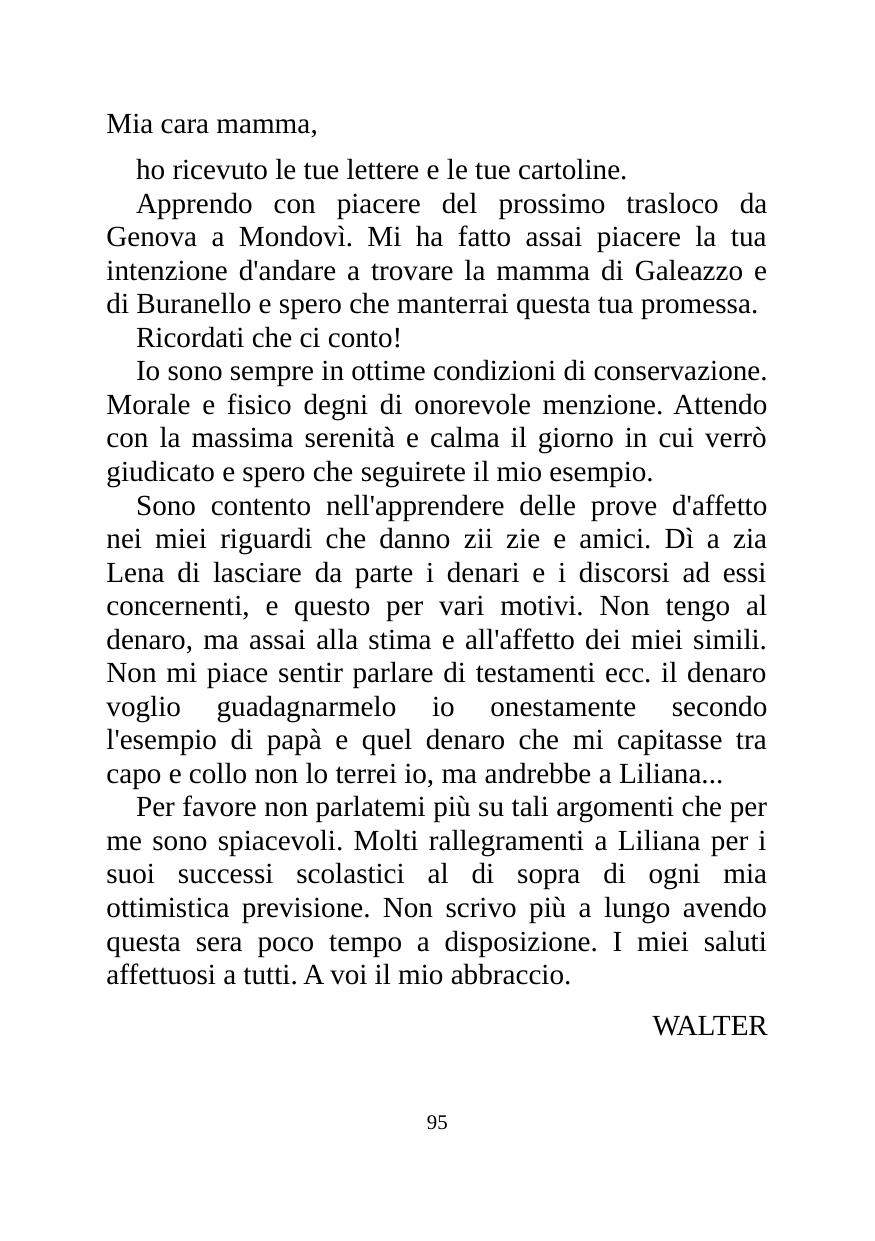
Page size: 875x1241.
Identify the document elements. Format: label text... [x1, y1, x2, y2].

text Per favore non parlatemi più su tali argomenti che per me sono spiacevoli. Molti rallegramenti a Liliana per i suoi successi scolastici al di sopra di ogni mia ottimistica previsione. Non scrivo più a lungo avendo questa sera poco tempo a disposizione. I miei saluti affettuosi a tutti. A voi il mio abbraccio. [106, 789, 768, 991]
subtitle Mia cara mamma, [106, 106, 768, 140]
text Apprendo con piacere del prossimo trasloco da Genova a Mondovì. Mi ha fatto assai piacere la tua intenzione d'andare a trovare la mamma di Galeazzo e di Buranello e spero che manterrai questa tua promessa. [106, 186, 768, 320]
text WALTER [106, 1008, 768, 1042]
text Io sono sempre in ottime condizioni di conservazione. Morale e fisico degni di onorevole menzione. Attendo con la massima serenità e calma il giorno in cui verrò giudicato e spero che seguirete il mio esempio. [106, 353, 768, 488]
text ho ricevuto le tue lettere e le tue cartoline. [106, 152, 768, 186]
text Sono contento nell'apprendere delle prove d'affetto nei miei riguardi che danno zii zie e amici. Dì a zia Lena di lasciare da parte i denari e i discorsi ad essi concernenti, e questo per vari motivi. Non tengo al denaro, ma assai alla stima e all'affetto dei miei simili. Non mi piace sentir parlare di testamenti ecc. il denaro voglio guadagnarmelo io onestamente secondo l'esempio di papà e quel denaro che mi capitasse tra capo e collo non lo terrei io, ma andrebbe a Liliana... [106, 488, 768, 789]
text Ricordati che ci conto! [106, 320, 768, 353]
